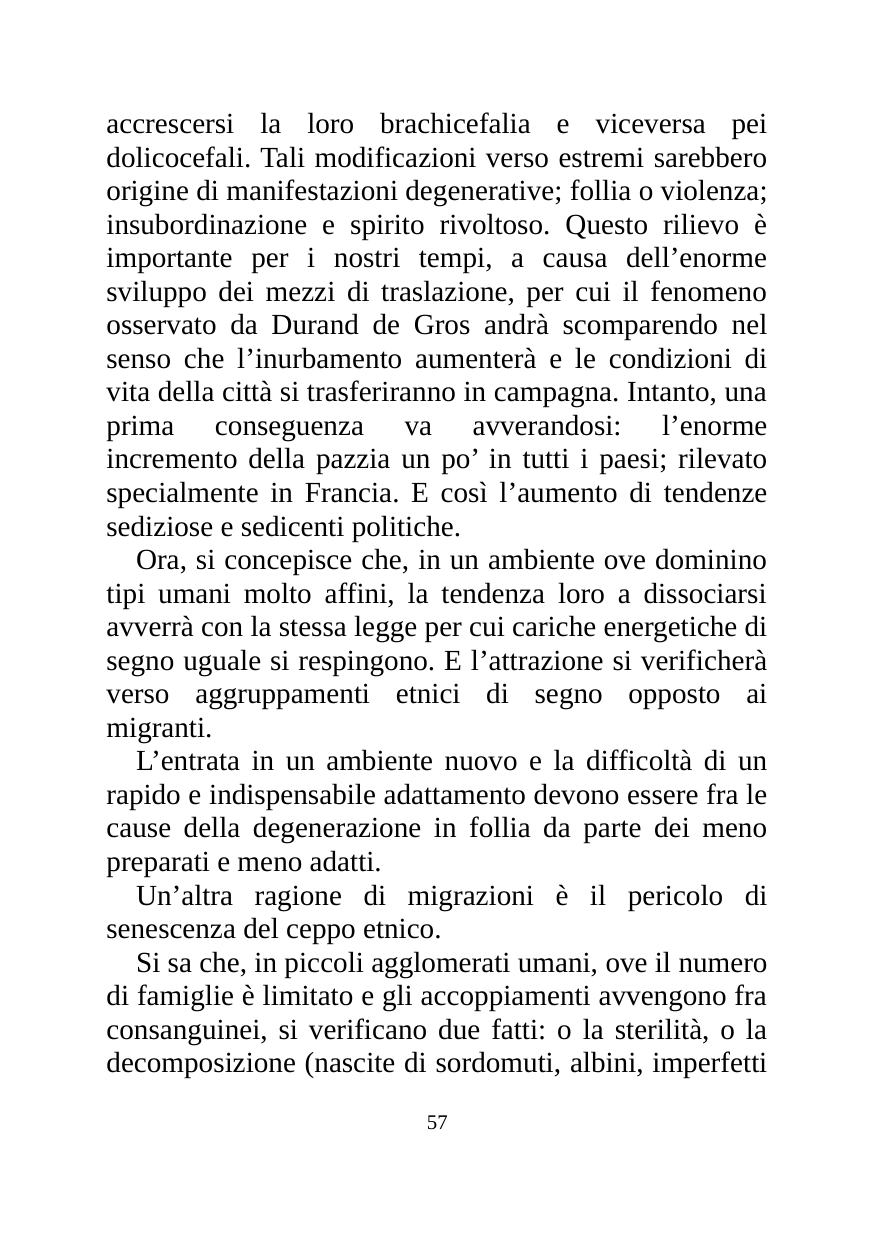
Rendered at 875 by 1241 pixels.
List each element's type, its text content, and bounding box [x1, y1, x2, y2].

text accrescersi la loro brachicefalia e viceversa pei dolicocefali. Tali modificazioni verso estremi sarebbero origine di manifestazioni degenerative; follia o violenza; insubordinazione e spirito rivoltoso. Questo rilievo è importante per i nostri tempi, a causa dell’enorme sviluppo dei mezzi di traslazione, per cui il fenomeno osservato da Durand de Gros andrà scomparendo nel senso che l’inurbamento aumenterà e le condizioni di vita della città si trasferiranno in campagna. Intanto, una prima conseguenza va avverandosi: l’enorme incremento della pazzia un po’ in tutti i paesi; rilevato specialmente in Francia. E così l’aumento di tendenze sediziose e sedicenti politiche. [106, 106, 768, 542]
text Ora, si concepisce che, in un ambiente ove dominino tipi umani molto affini, la tendenza loro a dissociarsi avverrà con la stessa legge per cui cariche energetiche di segno uguale si respingono. E l’attrazione si verificherà verso aggruppamenti etnici di segno opposto ai migranti. [106, 542, 768, 743]
text Si sa che, in piccoli agglomerati umani, ove il numero di famiglie è limitato e gli accoppiamenti avvengono fra consanguinei, si verificano due fatti: o la sterilità, o la decomposizione (nascite di sordomuti, albini, imperfetti [106, 945, 768, 1079]
text Un’altra ragione di migrazioni è il pericolo di senescenza del ceppo etnico. [106, 878, 768, 945]
text L’entrata in un ambiente nuovo e la difficoltà di un rapido e indispensabile adattamento devono essere fra le cause della degenerazione in follia da parte dei meno preparati e meno adatti. [106, 743, 768, 878]
